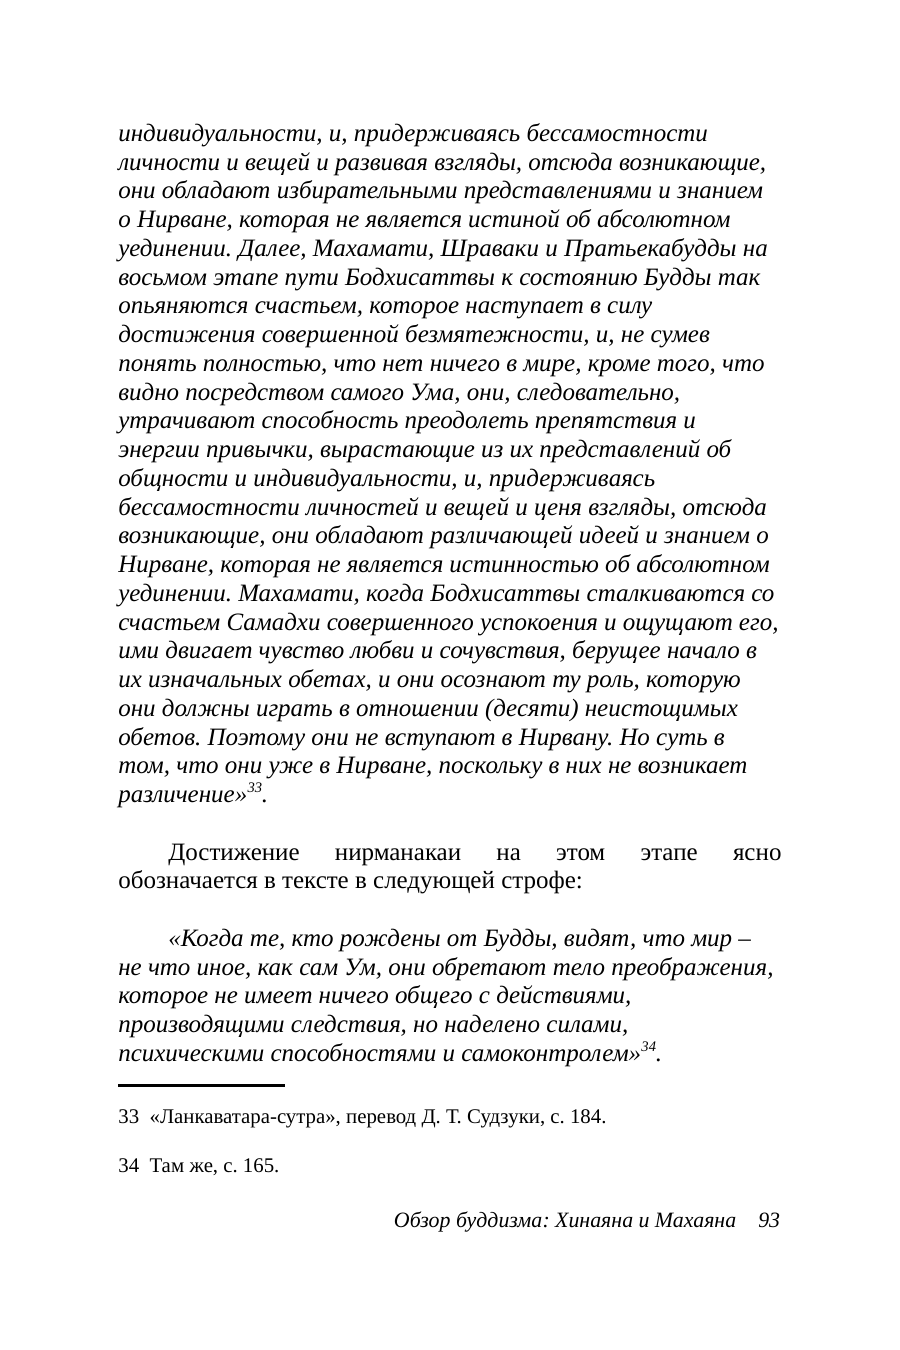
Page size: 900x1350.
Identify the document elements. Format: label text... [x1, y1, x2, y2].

text Достижение нирманакаи на этом этапе ясно обозначается в тексте в следующей строфе: [118, 837, 782, 894]
text «Ланкаватара-сутра», перевод Д. Т. Судзуки, с. 184. [118, 1104, 782, 1128]
text Там же, с. 165. [118, 1153, 782, 1177]
text «Когда те, кто рождены от Будды, видят, что мир – не что иное, как сам Ум, они обретают тело преображения, которое не имеет ничего общего с действиями, производящими следствия, но наделено силами, психическими способностями и самоконтролем». [118, 923, 782, 1067]
text индивидуальности, и, придерживаясь бессамостности личности и вещей и развивая взгляды, отсюда возникающие, они обладают избирательными представлениями и знанием о Нирване, которая не является истиной об абсолютном уединении. Далее, Махамати, Шраваки и Пратьекабудды на восьмом этапе пути Бодхисаттвы к состоянию Будды так опьяняются счастьем, которое наступает в силу достижения совершенной безмятежности, и, не сумев понять полностью, что нет ничего в мире, кроме того, что видно посредством самого Ума, они, следовательно, утрачивают способность преодолеть препятствия и энергии привычки, вырастающие из их представлений об общности и индивидуальности, и, придерживаясь бессамостности личностей и вещей и ценя взгляды, отсюда возникающие, они обладают различающей идеей и знанием о Нирване, которая не является истинностью об абсолютном уединении. Махамати, когда Бодхисаттвы сталкиваются со счастьем Самадхи совершенного успокоения и ощущают его, ими двигает чувство любви и сочувствия, берущее начало в их изначальных обетах, и они осознают ту роль, которую они должны играть в отношении (десяти) неистощимых обетов. Поэтому они не вступают в Нирвану. Но суть в том, что они уже в Нирване, поскольку в них не возникает различение». [118, 118, 782, 808]
